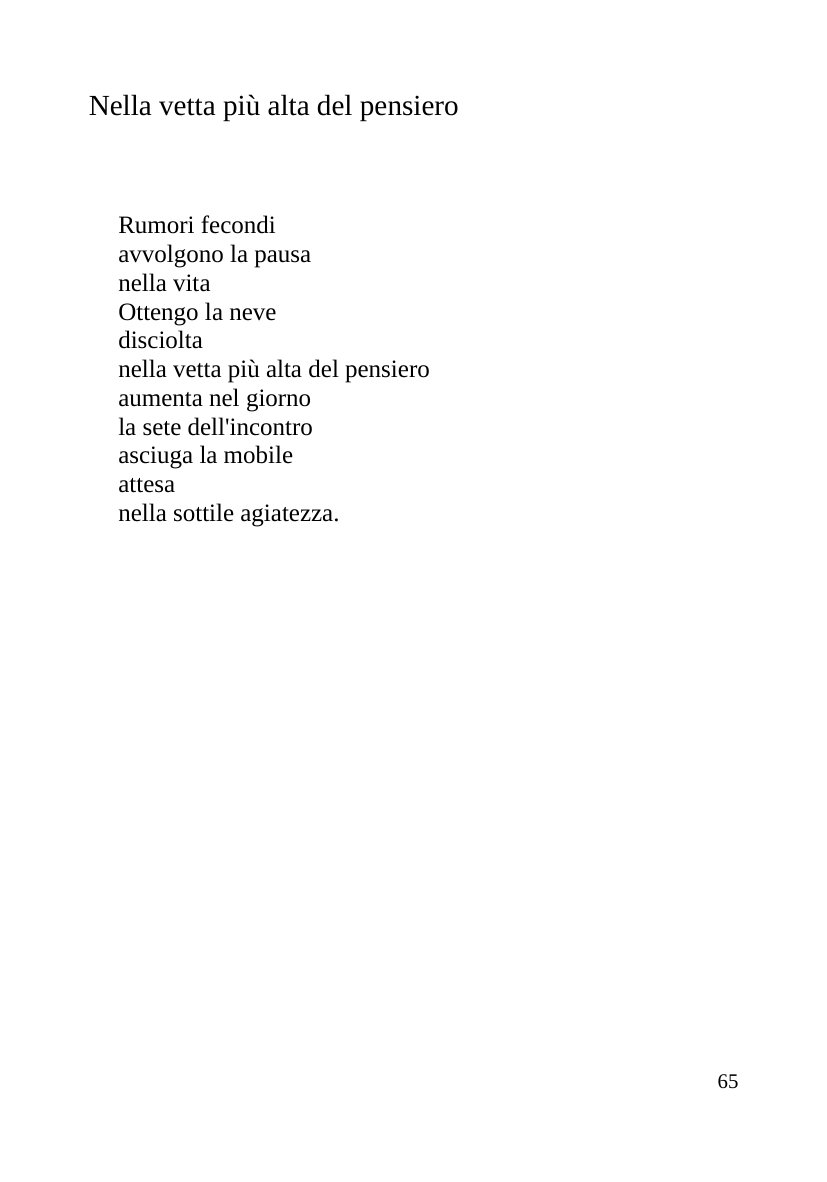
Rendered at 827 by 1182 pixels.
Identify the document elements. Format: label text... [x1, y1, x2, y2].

text attesa [88, 469, 738, 498]
text Nella vetta più alta del pensiero [88, 88, 738, 122]
text Rumori fecondi [88, 211, 738, 239]
text la sete dell'incontro [88, 412, 738, 441]
text asciuga la mobile [88, 441, 738, 469]
text aumenta nel giorno [88, 383, 738, 412]
text nella vetta più alta del pensiero [88, 354, 738, 383]
text nella sottile agiatezza. [88, 498, 738, 527]
text disciolta [88, 326, 738, 354]
text Ottengo la neve [88, 297, 738, 326]
text avvolgono la pausa [88, 239, 738, 268]
text nella vita [88, 268, 738, 297]
